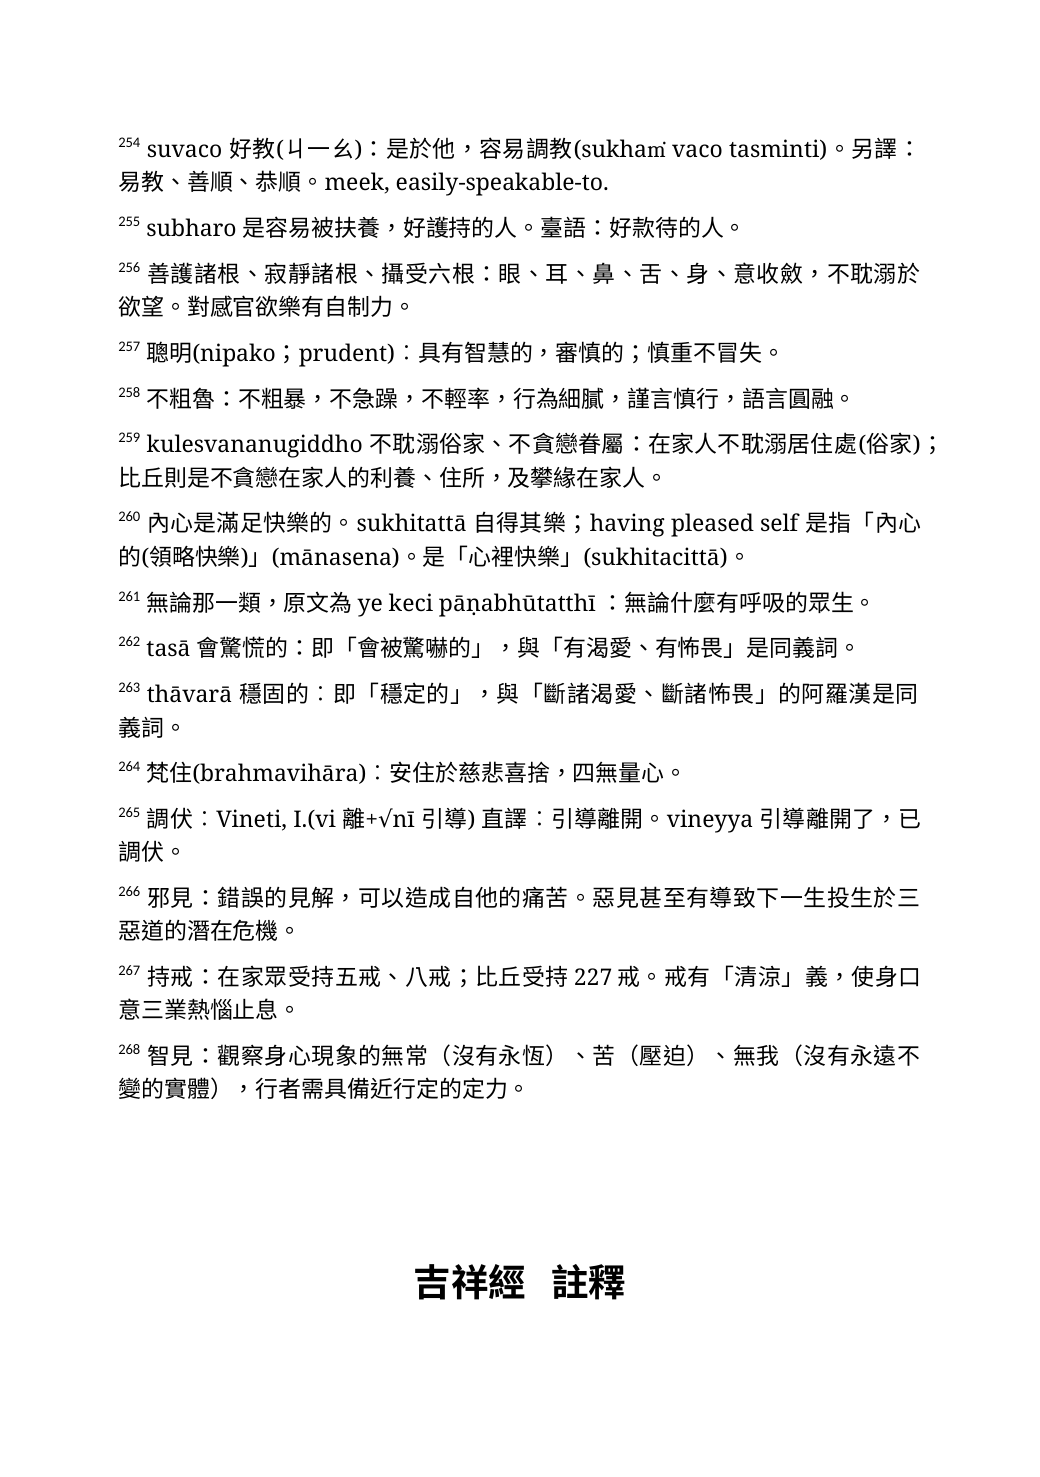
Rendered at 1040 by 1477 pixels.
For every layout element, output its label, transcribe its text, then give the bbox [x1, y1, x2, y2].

text 聰明(nipako；prudent)︰具有智慧的，審慎的；慎重不冒失。 [118, 334, 921, 368]
text 調伏︰Vineti, I.(vi 離+√nī 引導) 直譯︰引導離開。vineyya 引導離開了，已調伏。 [118, 801, 921, 867]
text 無論那一類，原文為 ye keci pāṇabhūtatthī ：無論什麼有呼吸的眾生。 [118, 584, 921, 618]
text 邪見：錯誤的見解，可以造成自他的痛苦。惡見甚至有導致下一生投生於三惡道的潛在危機。 [118, 880, 921, 946]
text 智見：觀察身心現象的無常（沒有永恆）、苦（壓迫）、無我（沒有永遠不變的實體），行者需具備近行定的定力。 [118, 1038, 921, 1104]
text 不粗魯：不粗暴，不急躁，不輕率，行為細膩，謹言慎行，語言圓融。 [118, 380, 921, 414]
text suvaco 好教(ㄐ一ㄠ)：是於他，容易調教(sukhaṁ vaco tasminti)。另譯：易教、善順、恭順。meek, easily-speakable-to. [118, 131, 921, 197]
text 梵住(brahmavihāra)︰安住於慈悲喜捨，四無量心。 [118, 755, 921, 788]
text 內心是滿足快樂的。sukhitattā 自得其樂；having pleased self 是指「內心的(領略快樂)」(mānasena)。是「心裡快樂」(sukhitacittā)。 [118, 505, 921, 572]
text subharo 是容易被扶養，好護持的人。臺語：好款待的人。 [118, 210, 921, 243]
text thāvarā 穩固的︰即「穩定的」，與「斷諸渴愛、斷諸怖畏」的阿羅漢是同義詞。 [118, 676, 921, 743]
text 吉祥經 註釋 [118, 1253, 921, 1307]
text 持戒：在家眾受持五戒、八戒；比丘受持227戒。戒有「清涼」義，使身口意三業熱惱止息。 [118, 959, 921, 1026]
text tasā 會驚慌的：即「會被驚嚇的」，與「有渴愛、有怖畏」是同義詞。 [118, 630, 921, 663]
text 善護諸根、寂靜諸根、攝受六根：眼、耳、鼻、舌、身、意收斂，不耽溺於欲望。對感官欲樂有自制力。 [118, 256, 921, 322]
text kulesvananugiddho 不耽溺俗家、不貪戀眷屬：在家人不耽溺居住處(俗家)；比丘則是不貪戀在家人的利養、住所，及攀緣在家人。 [118, 426, 921, 493]
